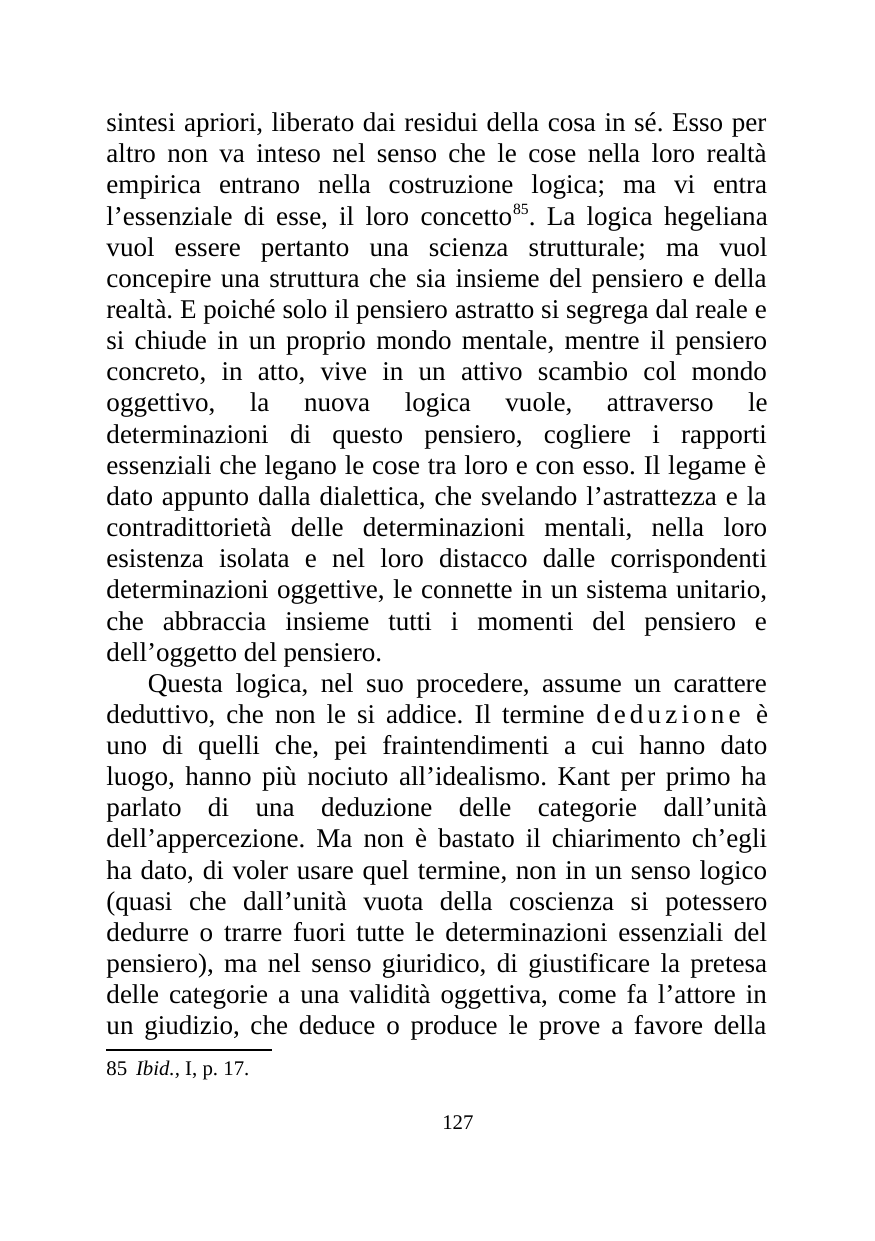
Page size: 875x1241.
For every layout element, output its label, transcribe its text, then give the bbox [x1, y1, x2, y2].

text Ibid., I, p. 17. [106, 1056, 768, 1080]
text sintesi apriori, liberato dai residui della cosa in sé. Esso per altro non va inteso nel senso che le cose nella loro realtà empirica entrano nella costruzione logica; ma vi entra l’essenziale di esse, il loro concetto. La logica hegeliana vuol essere pertanto una scienza strutturale; ma vuol concepire una struttura che sia insieme del pensiero e della realtà. E poiché solo il pensiero astratto si segrega dal reale e si chiude in un proprio mondo mentale, mentre il pensiero concreto, in atto, vive in un attivo scambio col mondo oggettivo, la nuova logica vuole, attraverso le determinazioni di questo pensiero, cogliere i rapporti essenziali che legano le cose tra loro e con esso. Il legame è dato appunto dalla dialettica, che svelando l’astrattezza e la contradittorietà delle determinazioni mentali, nella loro esistenza isolata e nel loro distacco dalle corrispondenti determinazioni oggettive, le connette in un sistema unitario, che abbraccia insieme tutti i momenti del pensiero e dell’oggetto del pensiero. [106, 106, 768, 667]
text Questa logica, nel suo procedere, assume un carattere deduttivo, che non le si addice. Il termine deduzione è uno di quelli che, pei fraintendimenti a cui hanno dato luogo, hanno più nociuto all’idealismo. Kant per primo ha parlato di una deduzione delle categorie dall’unità dell’appercezione. Ma non è bastato il chiarimento ch’egli ha dato, di voler usare quel termine, non in un senso logico (quasi che dall’unità vuota della coscienza si potessero dedurre o trarre fuori tutte le determinazioni essenziali del pensiero), ma nel senso giuridico, di giustificare la pretesa delle categorie a una validità oggettiva, come fa l’attore in un giudizio, che deduce o produce le prove a favore della [106, 667, 768, 1041]
